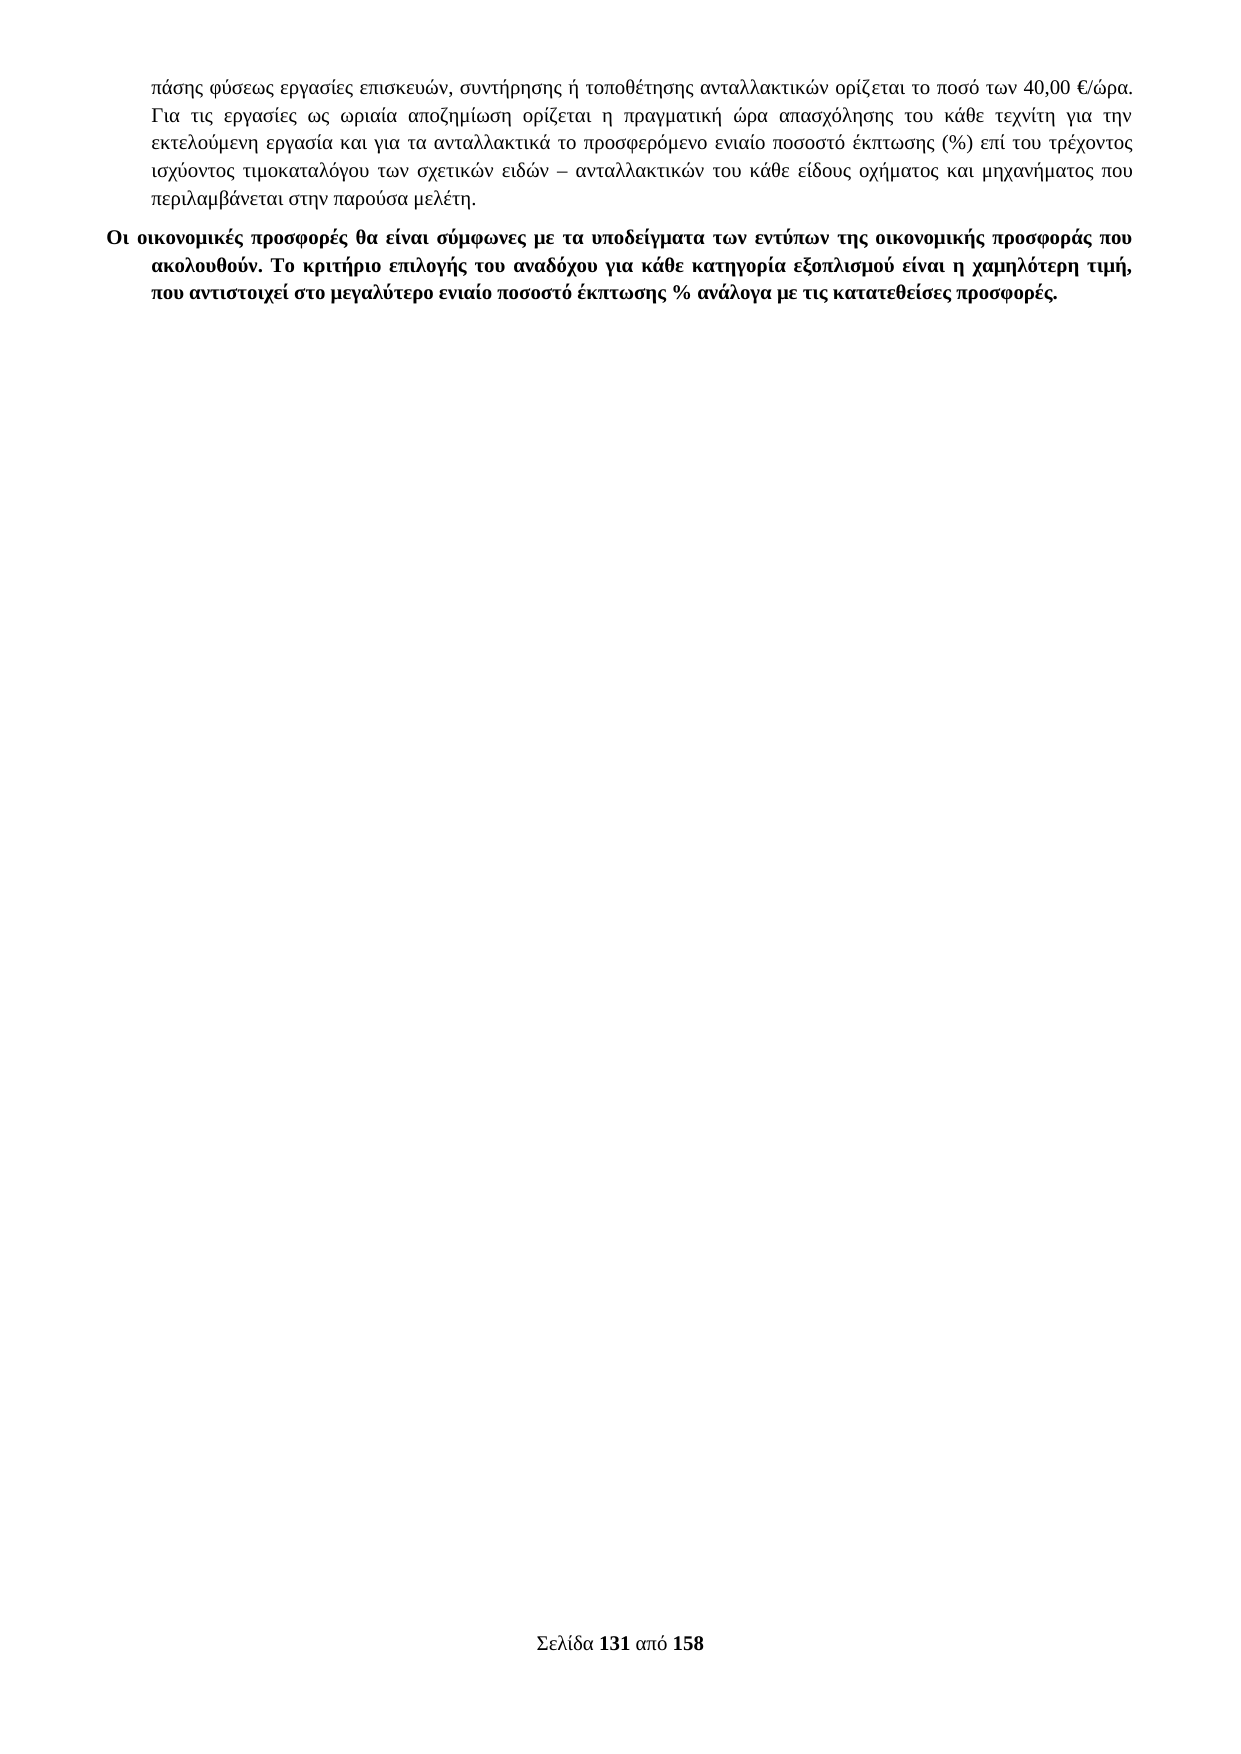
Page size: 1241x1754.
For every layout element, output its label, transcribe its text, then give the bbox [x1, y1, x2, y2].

list πάσης φύσεως εργασίες επισκευών, συντήρησης ή τοποθέτησης ανταλλακτικών ορίζεται το ποσό των 40,00 €/ώρα. Για τις εργασίες ως ωριαία αποζημίωση ορίζεται η πραγματική ώρα απασχόλησης του κάθε τεχνίτη για την εκτελούμενη εργασία και για τα ανταλλακτικά το προσφερόμενο ενιαίο ποσοστό έκπτωσης (%) επί του τρέχοντος ισχύοντος τιμοκαταλόγου των σχετικών ειδών – ανταλλακτικών του κάθε είδους οχήματος και μηχανήματος που περιλαμβάνεται στην παρούσα μελέτη. [106, 75, 1134, 209]
list Οι οικονομικές προσφορές θα είναι σύμφωνες με τα υποδείγματα των εντύπων της οικονομικής προσφοράς που ακολουθούν. Το κριτήριο επιλογής του αναδόχου για κάθε κατηγορία εξοπλισμού είναι η χαμηλότερη τιμή, που αντιστοιχεί στο μεγαλύτερο ενιαίο ποσοστό έκπτωσης % ανάλογα με τις κατατεθείσες προσφορές. [106, 225, 1134, 304]
